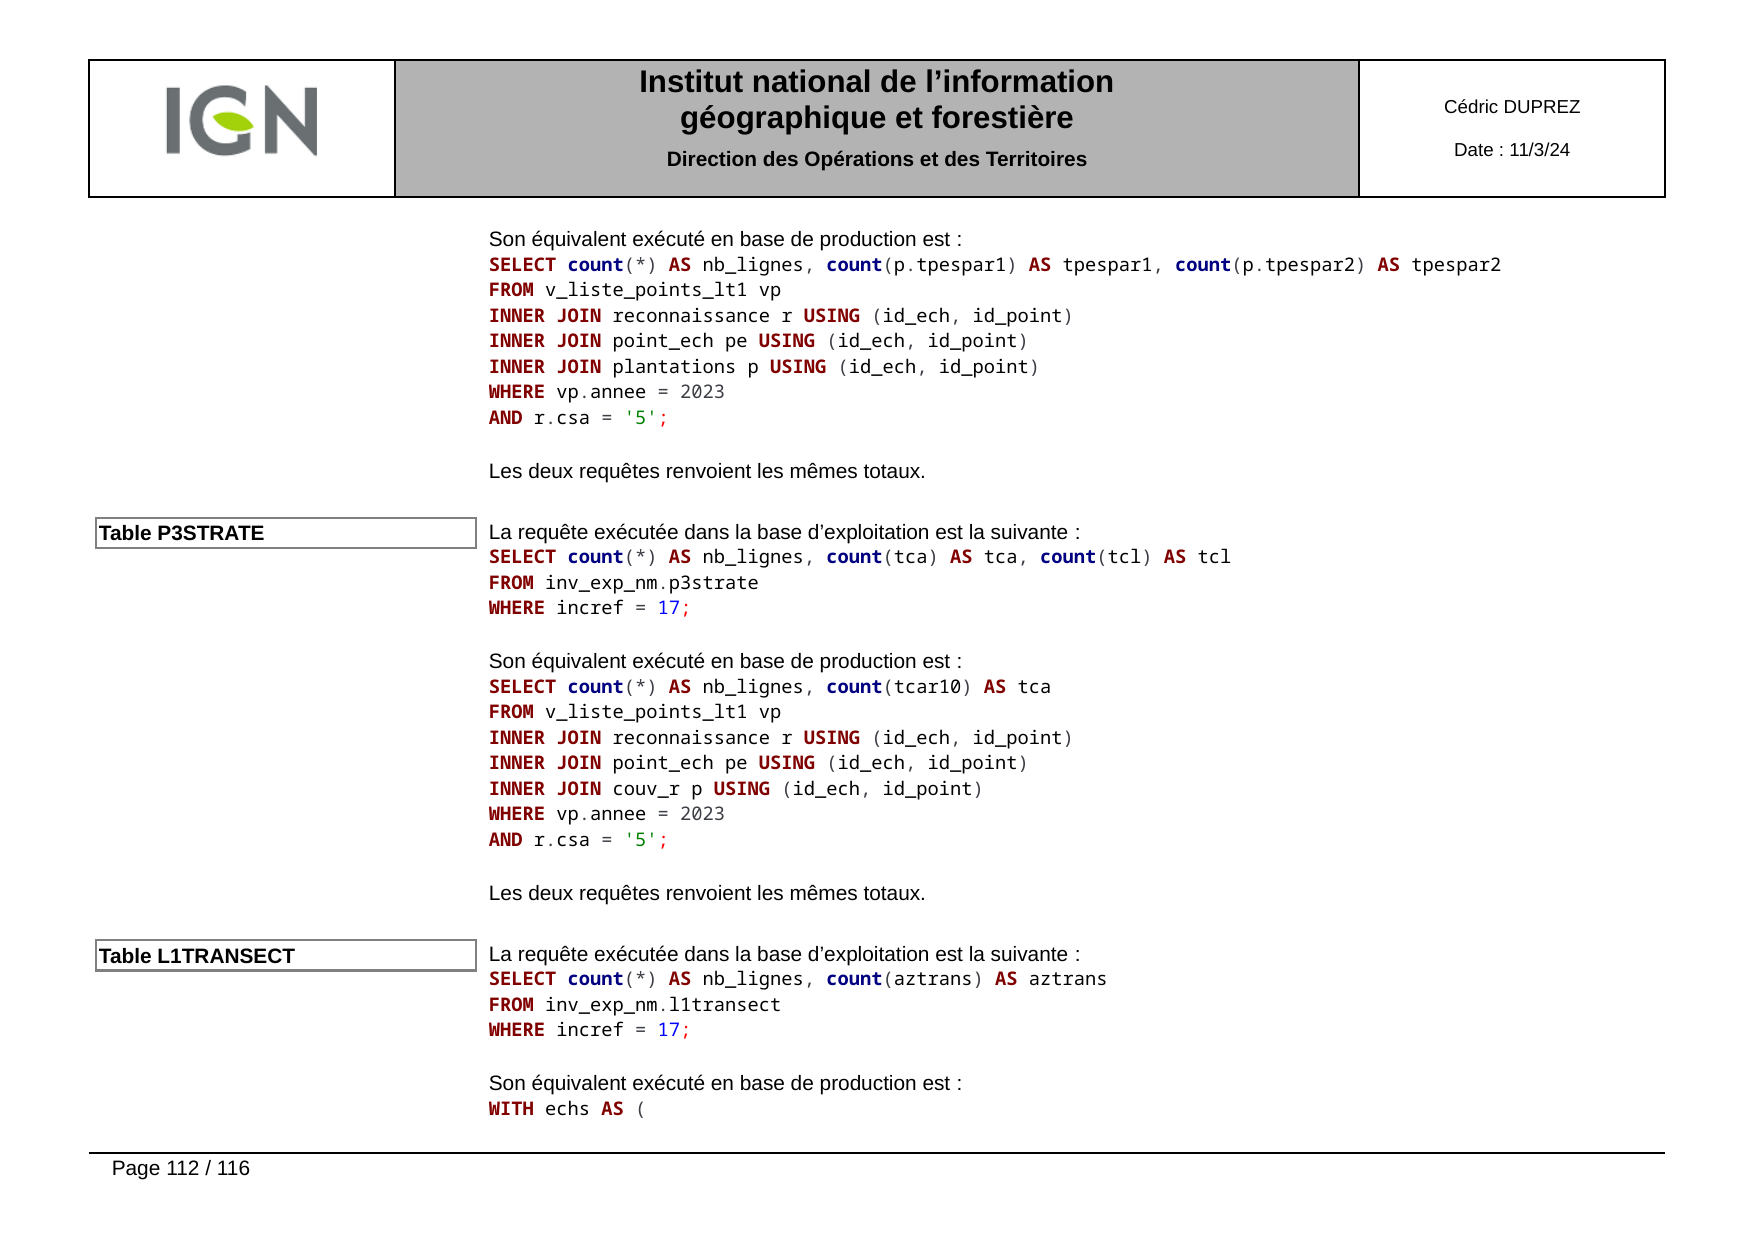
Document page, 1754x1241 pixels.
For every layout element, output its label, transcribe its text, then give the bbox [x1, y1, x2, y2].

table_cell Table L1TRANSECT [89, 938, 483, 1127]
table_cell Table P3STRATE [89, 516, 483, 938]
table_cell [89, 198, 483, 516]
table_cell Son équivalent exécuté en base de production est : SELECT count(*) AS nb_lignes, count(p.tpespar1) AS tpespar1, count(p.tpespar2) AS tpespar2 FROM v_liste_points_lt1 vp INNER JOIN reconnaissance r USING (id_ech, id_point) INNER JOIN point_ech pe USING (id_ech, id_point) INNER JOIN plantations p USING (id_ech, id_point) WHERE vp.annee = 2023 AND r.csa = '5'; Les deux requêtes renvoient les mêmes totaux. [483, 198, 1665, 516]
table_cell La requête exécutée dans la base d’exploitation est la suivante : SELECT count(*) AS nb_lignes, count(aztrans) AS aztrans FROM inv_exp_nm.l1transect WHERE incref = 17; Son équivalent exécuté en base de production est : WITH echs AS ( [483, 938, 1665, 1127]
table_cell La requête exécutée dans la base d’exploitation est la suivante : SELECT count(*) AS nb_lignes, count(tca) AS tca, count(tcl) AS tcl FROM inv_exp_nm.p3strate WHERE incref = 17; Son équivalent exécuté en base de production est : SELECT count(*) AS nb_lignes, count(tcar10) AS tca FROM v_liste_points_lt1 vp INNER JOIN reconnaissance r USING (id_ech, id_point) INNER JOIN point_ech pe USING (id_ech, id_point) INNER JOIN couv_r p USING (id_ech, id_point) WHERE vp.annee = 2023 AND r.csa = '5'; Les deux requêtes renvoient les mêmes totaux. [483, 516, 1665, 938]
picture [141, 62, 343, 180]
